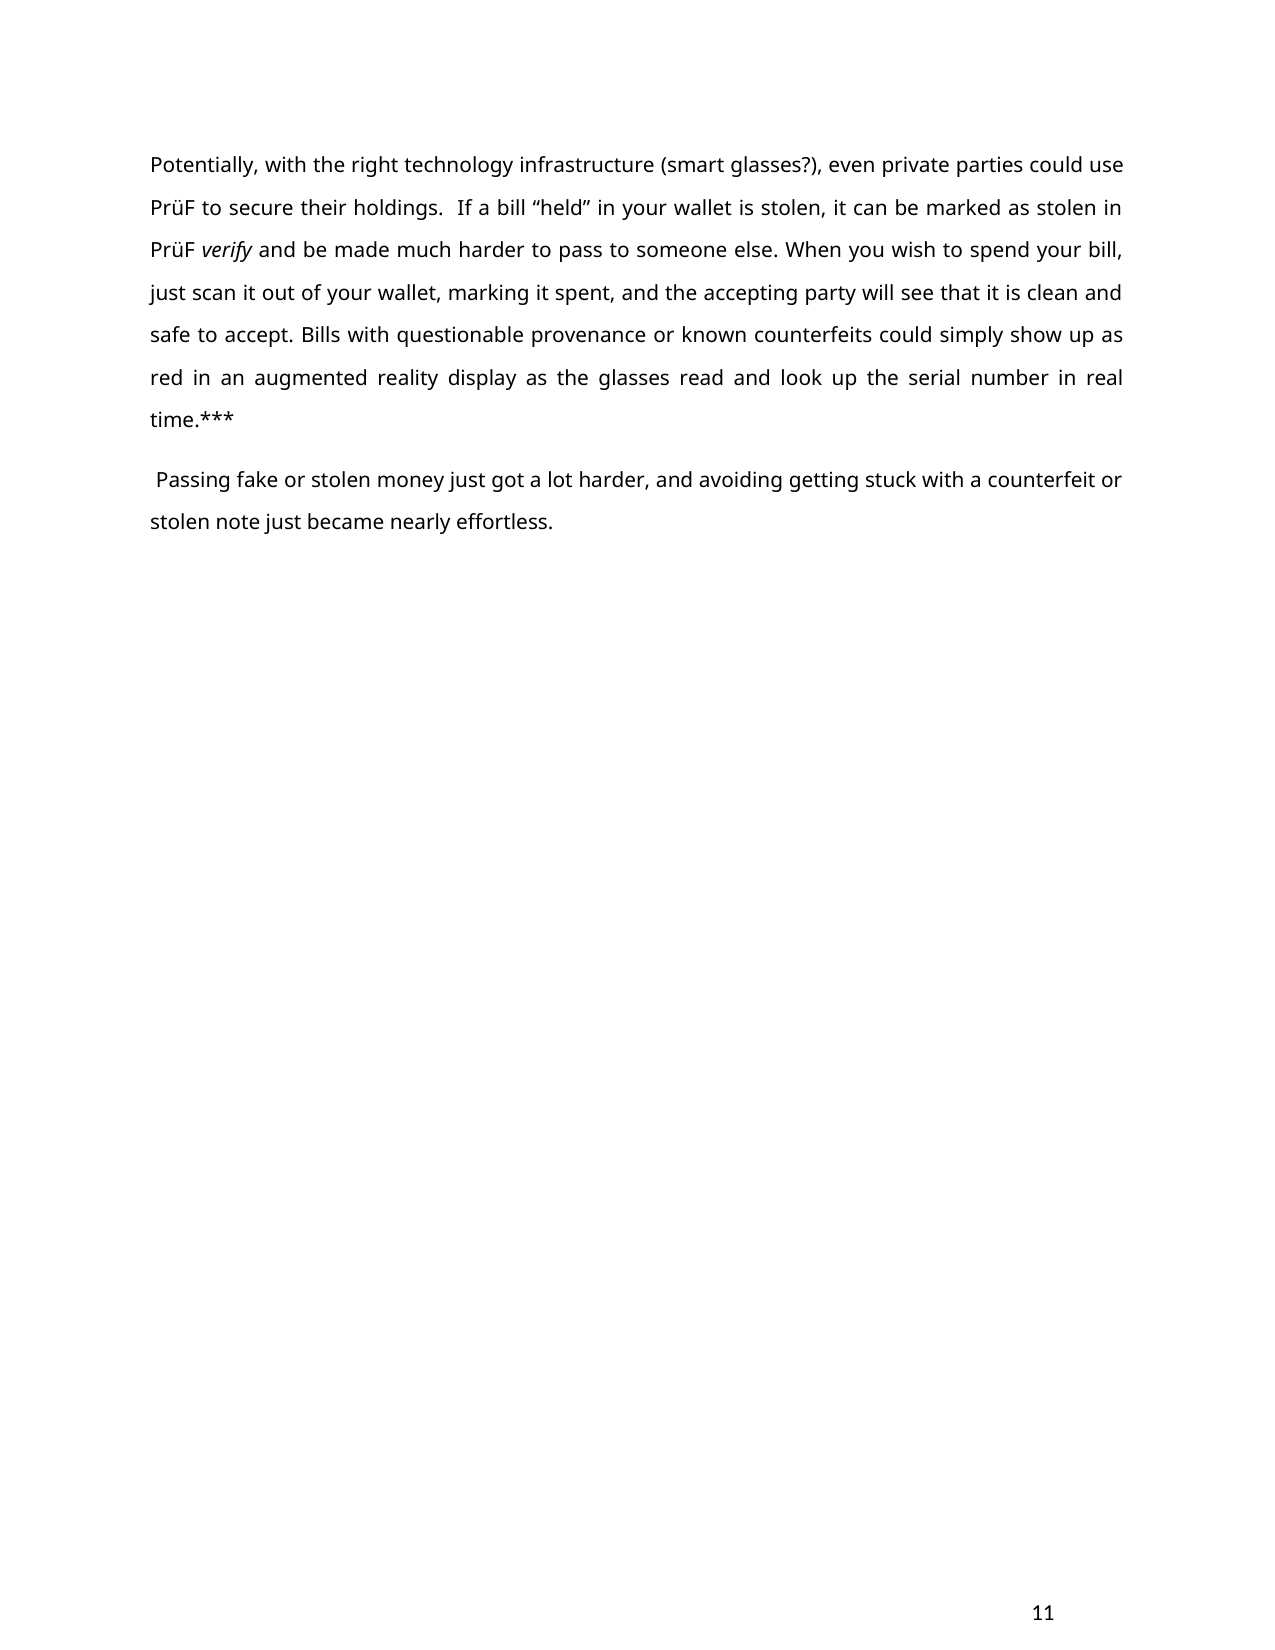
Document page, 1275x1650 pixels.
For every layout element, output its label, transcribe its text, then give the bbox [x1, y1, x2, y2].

text Passing fake or stolen money just got a lot harder, and avoiding getting stuck with a counterfeit or stolen note just became nearly effortless. [150, 465, 1125, 536]
text Potentially, with the right technology infrastructure (smart glasses?), even private parties could use PrüF to secure their holdings. If a bill “held” in your wallet is stolen, it can be marked as stolen in PrüF verify and be made much harder to pass to someone else. When you wish to spend your bill, just scan it out of your wallet, marking it spent, and the accepting party will see that it is clean and safe to accept. Bills with questionable provenance or known counterfeits could simply show up as red in an augmented reality display as the glasses read and look up the serial number in real time.*** [150, 150, 1125, 434]
